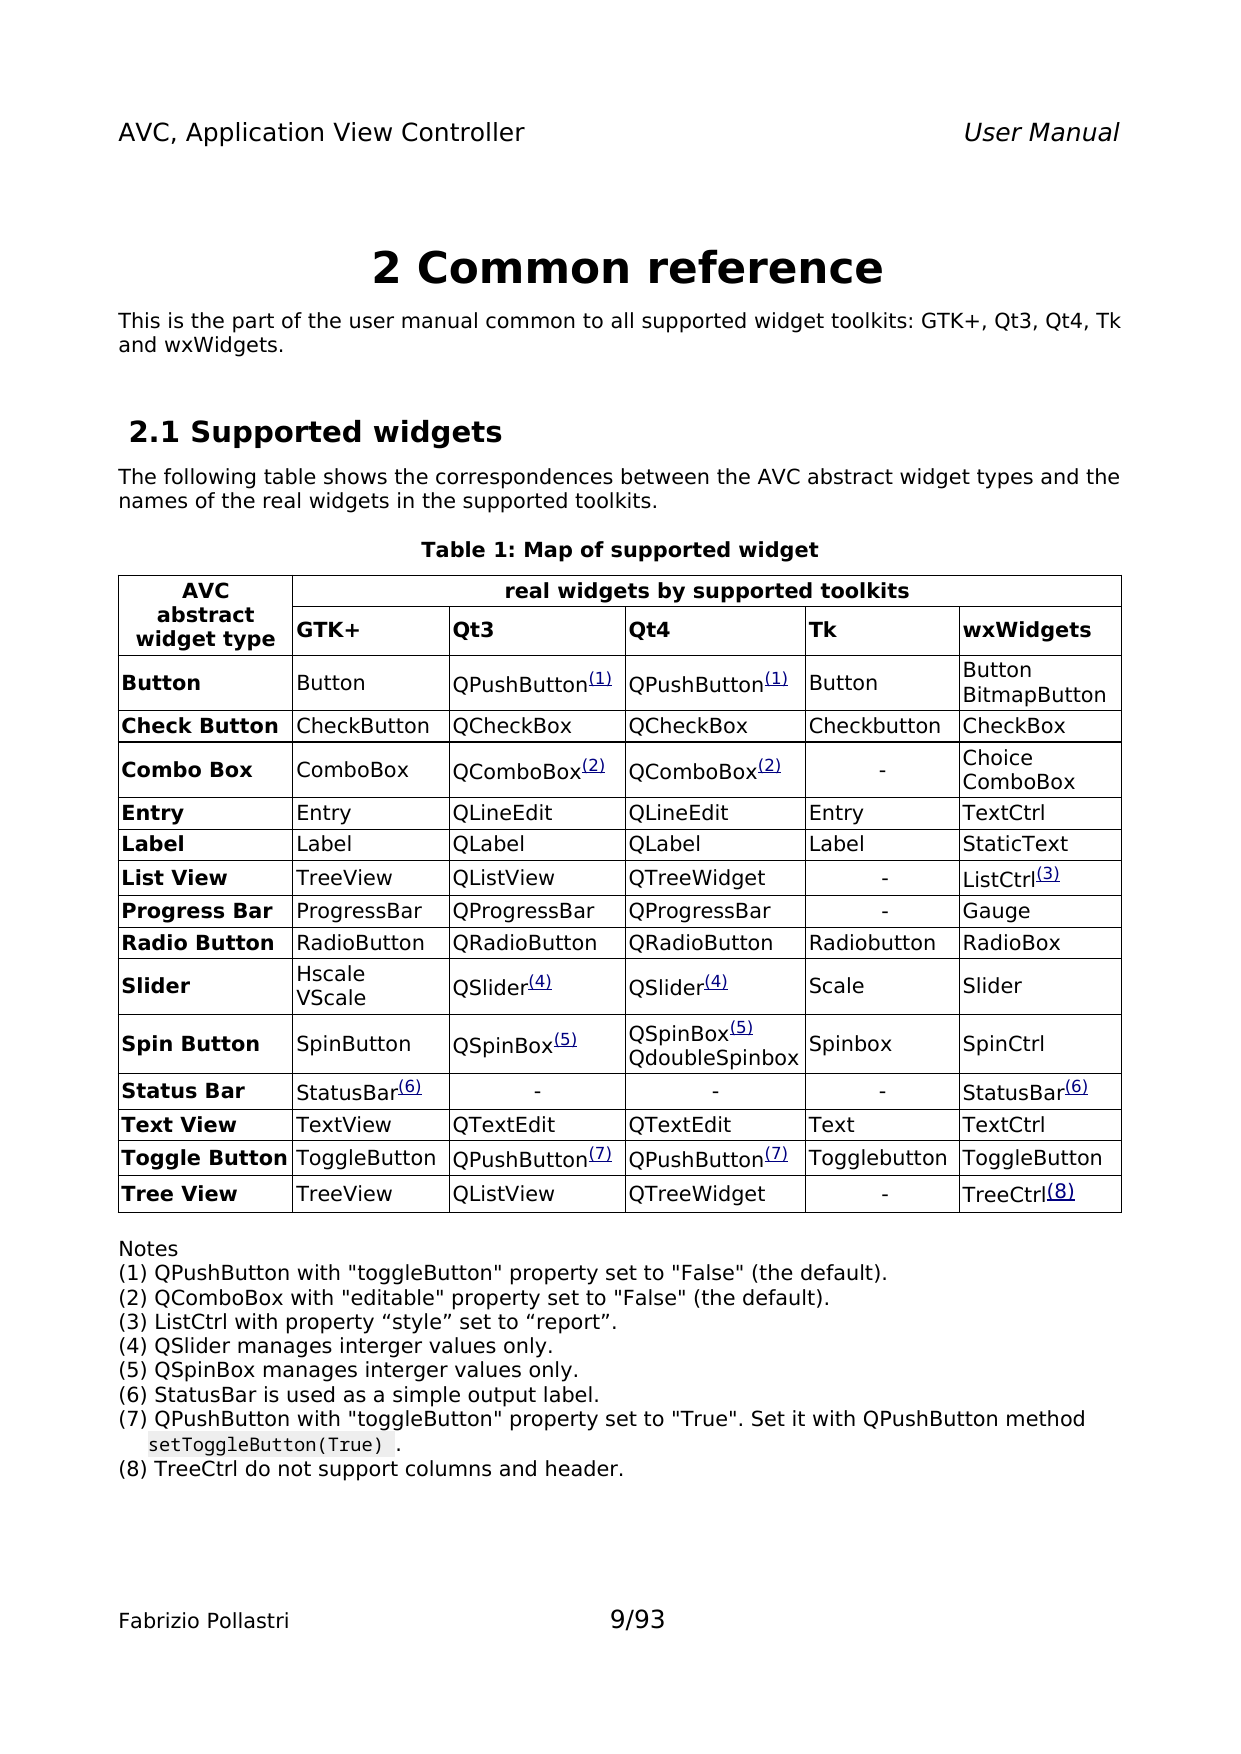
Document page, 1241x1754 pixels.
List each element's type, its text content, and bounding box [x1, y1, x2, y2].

table_cell StatusBar(6) [960, 1074, 1121, 1109]
table_cell - [806, 896, 959, 927]
table_cell - [626, 1074, 805, 1109]
table_cell Slider [960, 959, 1121, 1013]
table_cell StaticText [960, 830, 1121, 860]
table_cell Status Bar [119, 1074, 292, 1109]
text (4) QSlider manages interger values only. [118, 1334, 1122, 1358]
table_cell Button [806, 656, 959, 710]
table_cell Checkbutton [806, 711, 959, 741]
table_cell wxWidgets [960, 607, 1121, 654]
table_cell Tree View [119, 1176, 292, 1212]
table_cell QLabel [450, 830, 625, 860]
table_header real widgets by supported toolkits [293, 576, 1121, 606]
table_cell Progress Bar [119, 896, 292, 927]
table_cell Entry [293, 798, 449, 828]
table_cell Togglebutton [806, 1141, 959, 1175]
table_cell - [806, 1074, 959, 1109]
table_cell QPushButton(7) [450, 1141, 625, 1175]
table_cell Text [806, 1110, 959, 1140]
table_cell Entry [806, 798, 959, 828]
table_cell QLineEdit [450, 798, 625, 828]
table_cell QSlider(4) [450, 959, 625, 1013]
table_cell - [806, 861, 959, 895]
table_cell QCheckBox [450, 711, 625, 741]
text Table 1: Map of supported widget [118, 538, 1122, 562]
table_cell StatusBar(6) [293, 1074, 449, 1109]
text (5) QSpinBox manages interger values only. [118, 1358, 1122, 1383]
table_cell CheckButton [293, 711, 449, 741]
table_cell QPushButton(1) [626, 656, 805, 710]
table_cell Radiobutton [806, 928, 959, 958]
table_cell TreeCtrl(8) [960, 1176, 1121, 1212]
table_cell Gauge [960, 896, 1121, 927]
table_cell ComboBox [293, 743, 449, 797]
table_cell QTextEdit [626, 1110, 805, 1140]
text The following table shows the correspondences between the AVC abstract widget types and the names of the real widgets in the supported toolkits. [118, 465, 1122, 513]
table_cell SpinButton [293, 1015, 449, 1073]
table_cell Toggle Button [119, 1141, 292, 1175]
table_cell QProgressBar [626, 896, 805, 927]
table_cell TreeView [293, 861, 449, 895]
table_header AVC abstract widget type [119, 576, 292, 654]
table_cell QLineEdit [626, 798, 805, 828]
table_cell Label [293, 830, 449, 860]
text (1) QPushButton with "toggleButton" property set to "False" (the default). [118, 1261, 1122, 1286]
table_cell Entry [119, 798, 292, 828]
table_cell Qt3 [450, 607, 625, 654]
table_cell RadioButton [293, 928, 449, 958]
table_cell QRadioButton [450, 928, 625, 958]
table_cell Scale [806, 959, 959, 1013]
table_cell - [806, 743, 959, 797]
table_cell QLabel [626, 830, 805, 860]
table_cell QRadioButton [626, 928, 805, 958]
table_cell TextCtrl [960, 798, 1121, 828]
table_cell QTextEdit [450, 1110, 625, 1140]
table_cell QComboBox(2) [626, 743, 805, 797]
table_cell QListView [450, 861, 625, 895]
text (3) ListCtrl with property “style” set to “report”. [118, 1310, 1122, 1334]
table_cell QTreeWidget [626, 861, 805, 895]
table_cell Qt4 [626, 607, 805, 654]
table_cell QProgressBar [450, 896, 625, 927]
table_cell TextCtrl [960, 1110, 1121, 1140]
table_cell Button BitmapButton [960, 656, 1121, 710]
table_cell Hscale VScale [293, 959, 449, 1013]
table_cell Spin Button [119, 1015, 292, 1073]
table_cell ToggleButton [960, 1141, 1121, 1175]
table_cell QSlider(4) [626, 959, 805, 1013]
table_cell GTK+ [293, 607, 449, 654]
table_cell TextView [293, 1110, 449, 1140]
table_cell ListCtrl(3) [960, 861, 1121, 895]
table_cell Text View [119, 1110, 292, 1140]
table_cell CheckBox [960, 711, 1121, 741]
table_cell ProgressBar [293, 896, 449, 927]
text (8) TreeCtrl do not support columns and header. [118, 1457, 1122, 1481]
table_cell Combo Box [119, 743, 292, 797]
table_cell QListView [450, 1176, 625, 1212]
table_cell QPushButton(1) [450, 656, 625, 710]
table_cell QTreeWidget [626, 1176, 805, 1212]
table_cell Check Button [119, 711, 292, 741]
table_cell Slider [119, 959, 292, 1013]
table_cell QSpinBox(5) [450, 1015, 625, 1073]
table_cell TreeView [293, 1176, 449, 1212]
table_cell RadioBox [960, 928, 1121, 958]
table_cell Spinbox [806, 1015, 959, 1073]
text (7) QPushButton with "toggleButton" property set to "True". Set it with QPushButton method setToggleButton(True) . [118, 1407, 1122, 1457]
subtitle Common reference [118, 242, 1122, 293]
table_cell Tk [806, 607, 959, 654]
table_cell List View [119, 861, 292, 895]
table_cell Choice ComboBox [960, 743, 1121, 797]
text Notes [118, 1237, 1122, 1261]
table_cell SpinCtrl [960, 1015, 1121, 1073]
text (2) QComboBox with "editable" property set to "False" (the default). [118, 1286, 1122, 1310]
table_cell Label [806, 830, 959, 860]
table_cell QPushButton(7) [626, 1141, 805, 1175]
table_cell QCheckBox [626, 711, 805, 741]
table_cell Radio Button [119, 928, 292, 958]
table_cell Label [119, 830, 292, 860]
table_cell ToggleButton [293, 1141, 449, 1175]
subtitle Supported widgets [118, 416, 1122, 450]
table_cell QSpinBox(5) QdoubleSpinbox [626, 1015, 805, 1073]
table_cell - [450, 1074, 625, 1109]
text (6) StatusBar is used as a simple output label. [118, 1383, 1122, 1407]
table_cell - [806, 1176, 959, 1212]
table_cell Button [293, 656, 449, 710]
text This is the part of the user manual common to all supported widget toolkits: GTK+, Qt3, Qt4, Tk and wxWidgets. [118, 309, 1122, 357]
table_cell QComboBox(2) [450, 743, 625, 797]
table_cell Button [119, 656, 292, 710]
